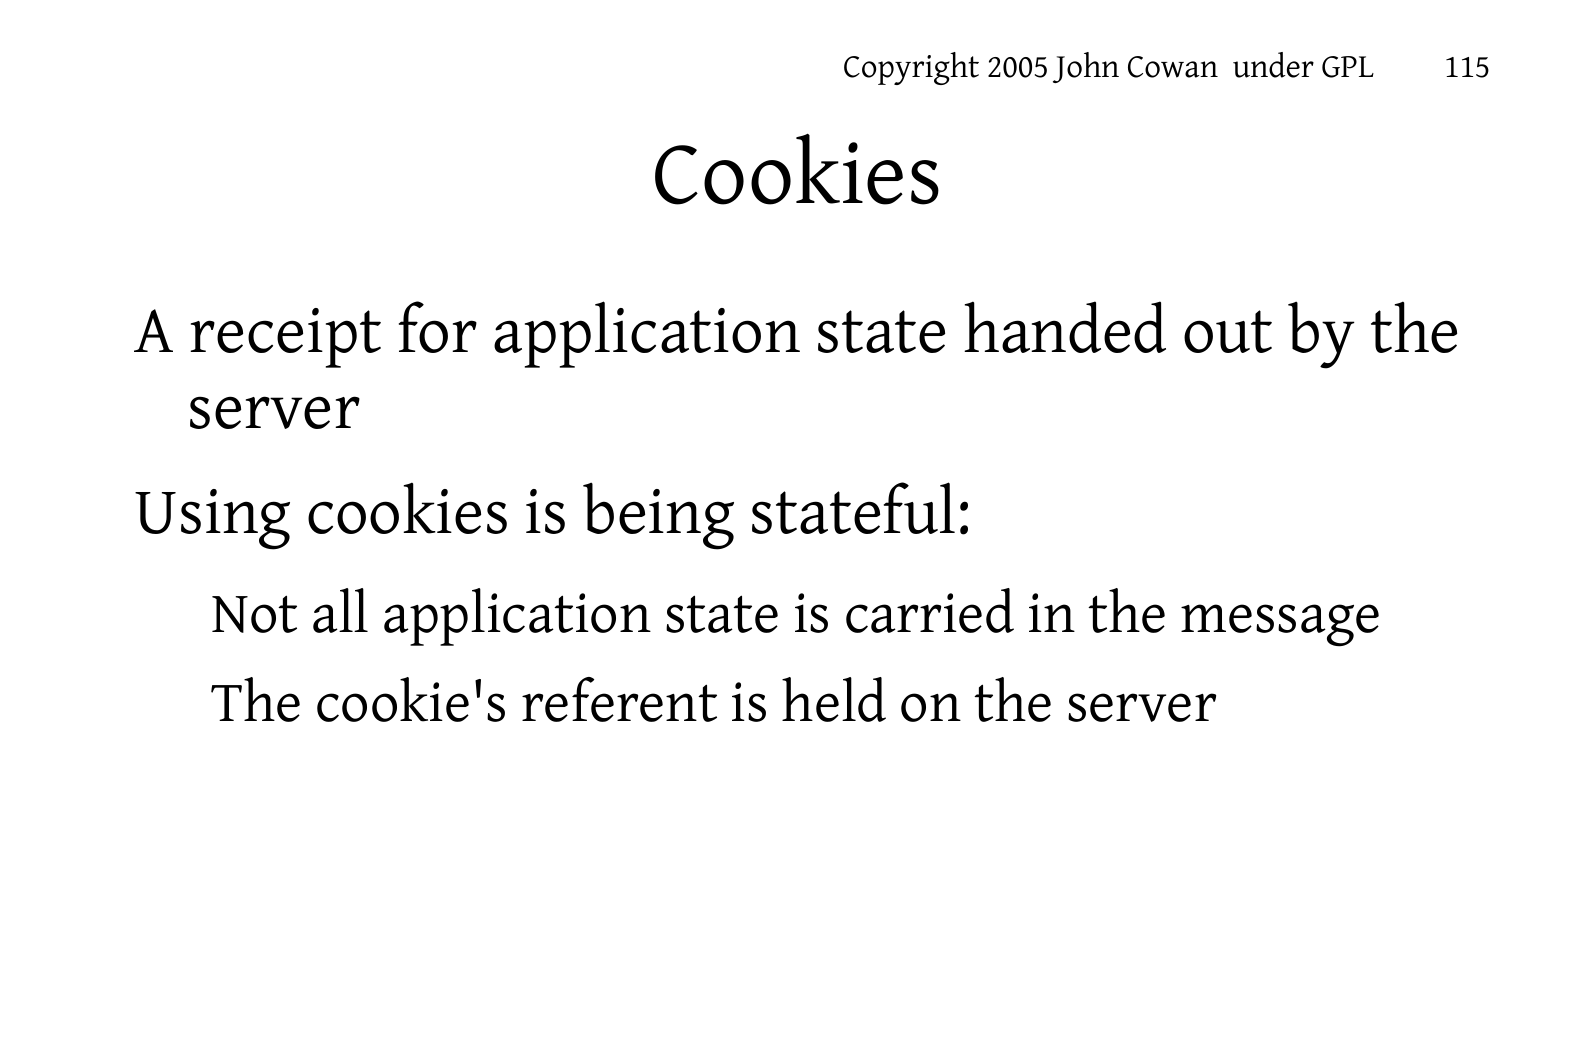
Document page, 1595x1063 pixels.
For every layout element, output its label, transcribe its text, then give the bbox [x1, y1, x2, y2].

list A receipt for application state handed out by the server Using cookies is being stateful: Not all application state is carried in the message The cookie's referent is held on the server [117, 295, 1479, 970]
title Cookies [117, 88, 1479, 266]
